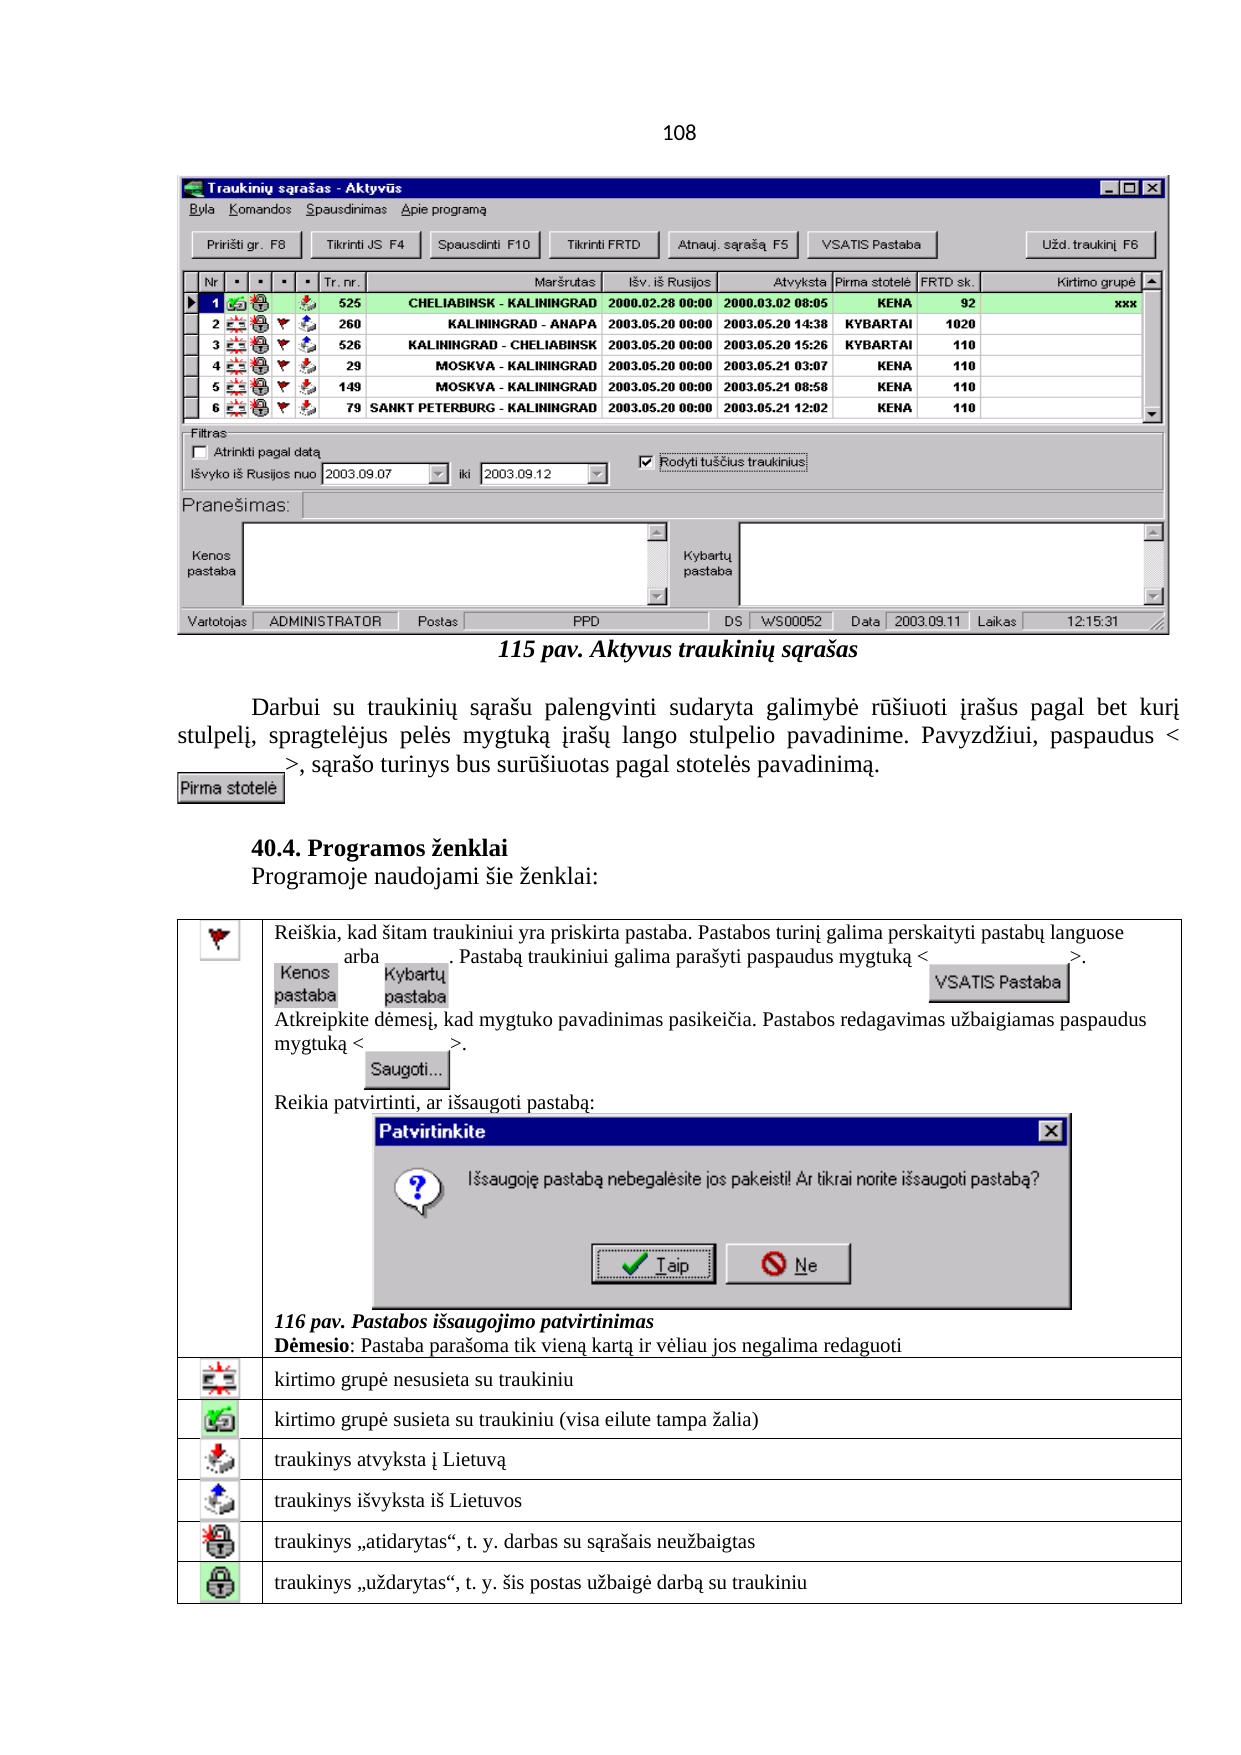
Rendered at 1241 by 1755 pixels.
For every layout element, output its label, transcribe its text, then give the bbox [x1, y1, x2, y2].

table_cell kirtimo grupė nesusieta su traukiniu [263, 1358, 1181, 1399]
text Darbui su traukinių sąrašu palengvinti sudaryta galimybė rūšiuoti įrašus pagal bet kurį stulpelį, spragtelėjus pelės mygtuką įrašų lango stulpelio pavadinime. Pavyzdžiui, paspaudus <>, sąrašo turinys bus surūšiuotas pagal stotelės pavadinimą. [177, 692, 1181, 804]
text 40.4. Programos ženklai [177, 833, 1181, 861]
table_cell [241, 1480, 262, 1521]
table_cell traukinys „uždarytas“, t. y. šis postas užbaigė darbą su traukiniu [263, 1562, 1181, 1603]
table_cell traukinys „atidarytas“, t. y. darbas su sąrašais neužbaigtas [263, 1522, 1181, 1561]
table_cell [178, 1562, 199, 1603]
table_cell [178, 1480, 199, 1521]
table_header [178, 920, 262, 1357]
table_header Reiškia, kad šitam traukiniui yra priskirta pastaba. Pastabos turinį galima perskaityti pastabų languose arba . Pastabą traukiniui galima parašyti paspaudus mygtuką <>. Atkreipkite dėmesį, kad mygtuko pavadinimas pasikeičia. Pastabos redagavimas užbaigiamas paspaudus mygtuką <>. Reikia patvirtinti, ar išsaugoti pastabą: 116 pav. Pastabos išsaugojimo patvirtinimas Dėmesio: Pastaba parašoma tik vieną kartą ir vėliau jos negalima redaguoti [263, 920, 1181, 1357]
table_cell [178, 1522, 199, 1561]
table_cell [241, 1562, 262, 1603]
text 115 pav. Aktyvus traukinių sąrašas [177, 634, 1181, 663]
table_cell traukinys išvyksta iš Lietuvos [263, 1480, 1181, 1521]
table_cell kirtimo grupė susieta su traukiniu (visa eilute tampa žalia) [263, 1400, 1181, 1437]
table_cell [178, 1439, 199, 1479]
table_cell [241, 1358, 262, 1399]
table_cell [178, 1400, 201, 1437]
table_cell [178, 1358, 199, 1399]
text Programoje naudojami šie ženklai: [177, 861, 1181, 890]
table_cell [239, 1400, 262, 1437]
table_cell [241, 1439, 262, 1479]
table_cell traukinys atvyksta į Lietuvą [263, 1439, 1181, 1479]
table_cell [241, 1522, 262, 1561]
